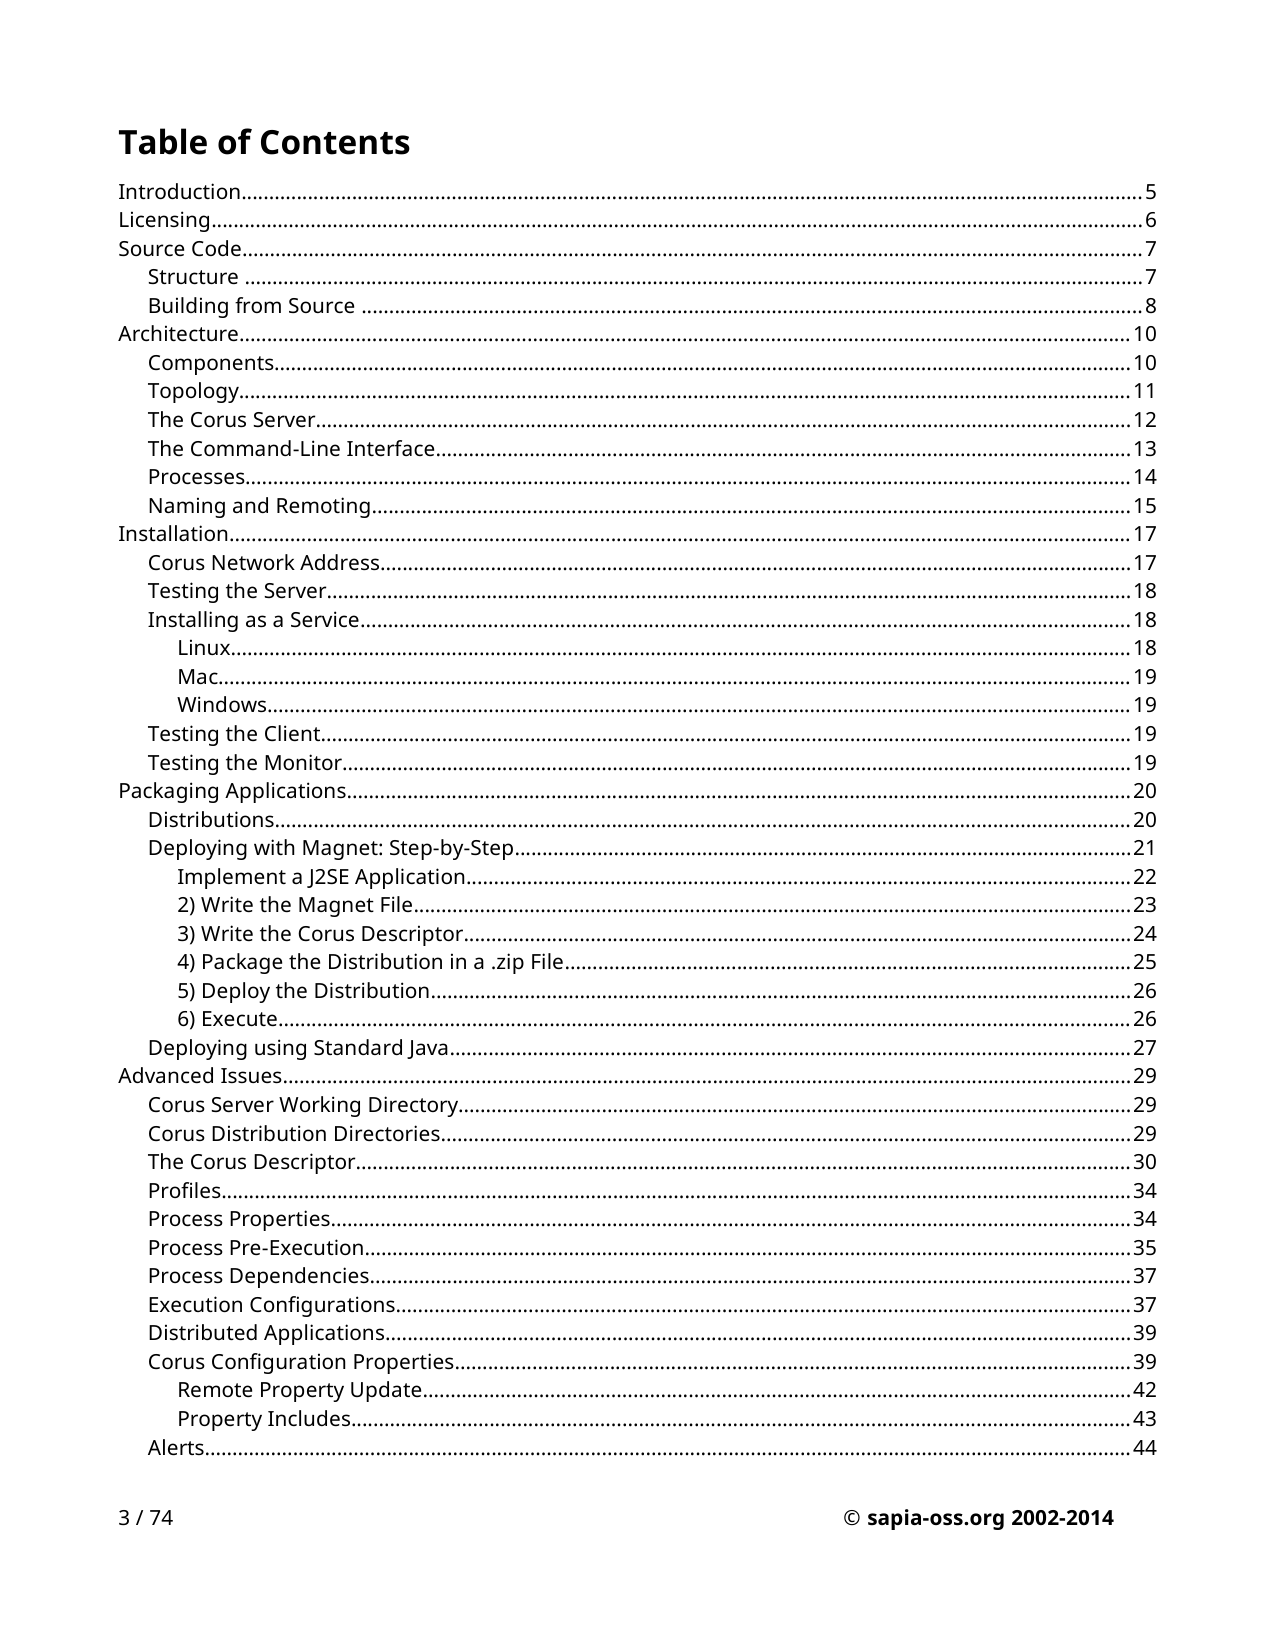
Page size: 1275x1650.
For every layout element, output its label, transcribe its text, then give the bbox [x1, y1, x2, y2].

text Alerts 44 [148, 1432, 1157, 1461]
text 3) Write the Corus Descriptor 24 [177, 919, 1157, 947]
text Structure 7 [148, 262, 1157, 291]
text Mac 19 [177, 662, 1157, 690]
text Execution Configurations 37 [148, 1290, 1157, 1318]
text Deploying with Magnet: Step-by-Step 21 [148, 833, 1157, 862]
text The Corus Descriptor 30 [148, 1147, 1157, 1176]
text Architecture 10 [118, 319, 1157, 348]
text Profiles 34 [148, 1176, 1157, 1204]
text Testing the Monitor 19 [148, 747, 1157, 776]
text 2) Write the Magnet File 23 [177, 890, 1157, 919]
text Distributions 20 [148, 804, 1157, 833]
text Components 10 [148, 348, 1157, 376]
text Advanced Issues 29 [118, 1061, 1157, 1090]
text Installation 17 [118, 519, 1157, 548]
text 4) Package the Distribution in a .zip File 25 [177, 947, 1157, 976]
text Source Code 7 [118, 234, 1157, 262]
text Topology 11 [148, 376, 1157, 405]
text 6) Execute 26 [177, 1004, 1157, 1033]
text Testing the Client 19 [148, 719, 1157, 747]
text Implement a J2SE Application 22 [177, 862, 1157, 890]
text Corus Configuration Properties 39 [148, 1347, 1157, 1375]
text Licensing 6 [118, 205, 1157, 234]
text Building from Source 8 [148, 291, 1157, 319]
text Process Pre-Execution 35 [148, 1233, 1157, 1261]
text Introduction 5 [118, 177, 1157, 205]
text Naming and Remoting 15 [148, 491, 1157, 519]
text Corus Distribution Directories 29 [148, 1118, 1157, 1147]
text The Corus Server 12 [148, 405, 1157, 433]
subtitle Table of Contents [118, 118, 1157, 164]
text Testing the Server 18 [148, 576, 1157, 605]
text 5) Deploy the Distribution 26 [177, 976, 1157, 1004]
text Distributed Applications 39 [148, 1318, 1157, 1347]
text Corus Server Working Directory 29 [148, 1090, 1157, 1118]
text Remote Property Update 42 [177, 1375, 1157, 1404]
text Process Dependencies 37 [148, 1261, 1157, 1290]
text The Command-Line Interface 13 [148, 433, 1157, 462]
text Process Properties 34 [148, 1204, 1157, 1233]
text Corus Network Address 17 [148, 548, 1157, 576]
text Linux 18 [177, 633, 1157, 662]
text Deploying using Standard Java 27 [148, 1033, 1157, 1061]
text Windows 19 [177, 690, 1157, 719]
text Processes 14 [148, 462, 1157, 491]
text Packaging Applications 20 [118, 776, 1157, 804]
text Installing as a Service 18 [148, 605, 1157, 633]
text Property Includes 43 [177, 1404, 1157, 1432]
